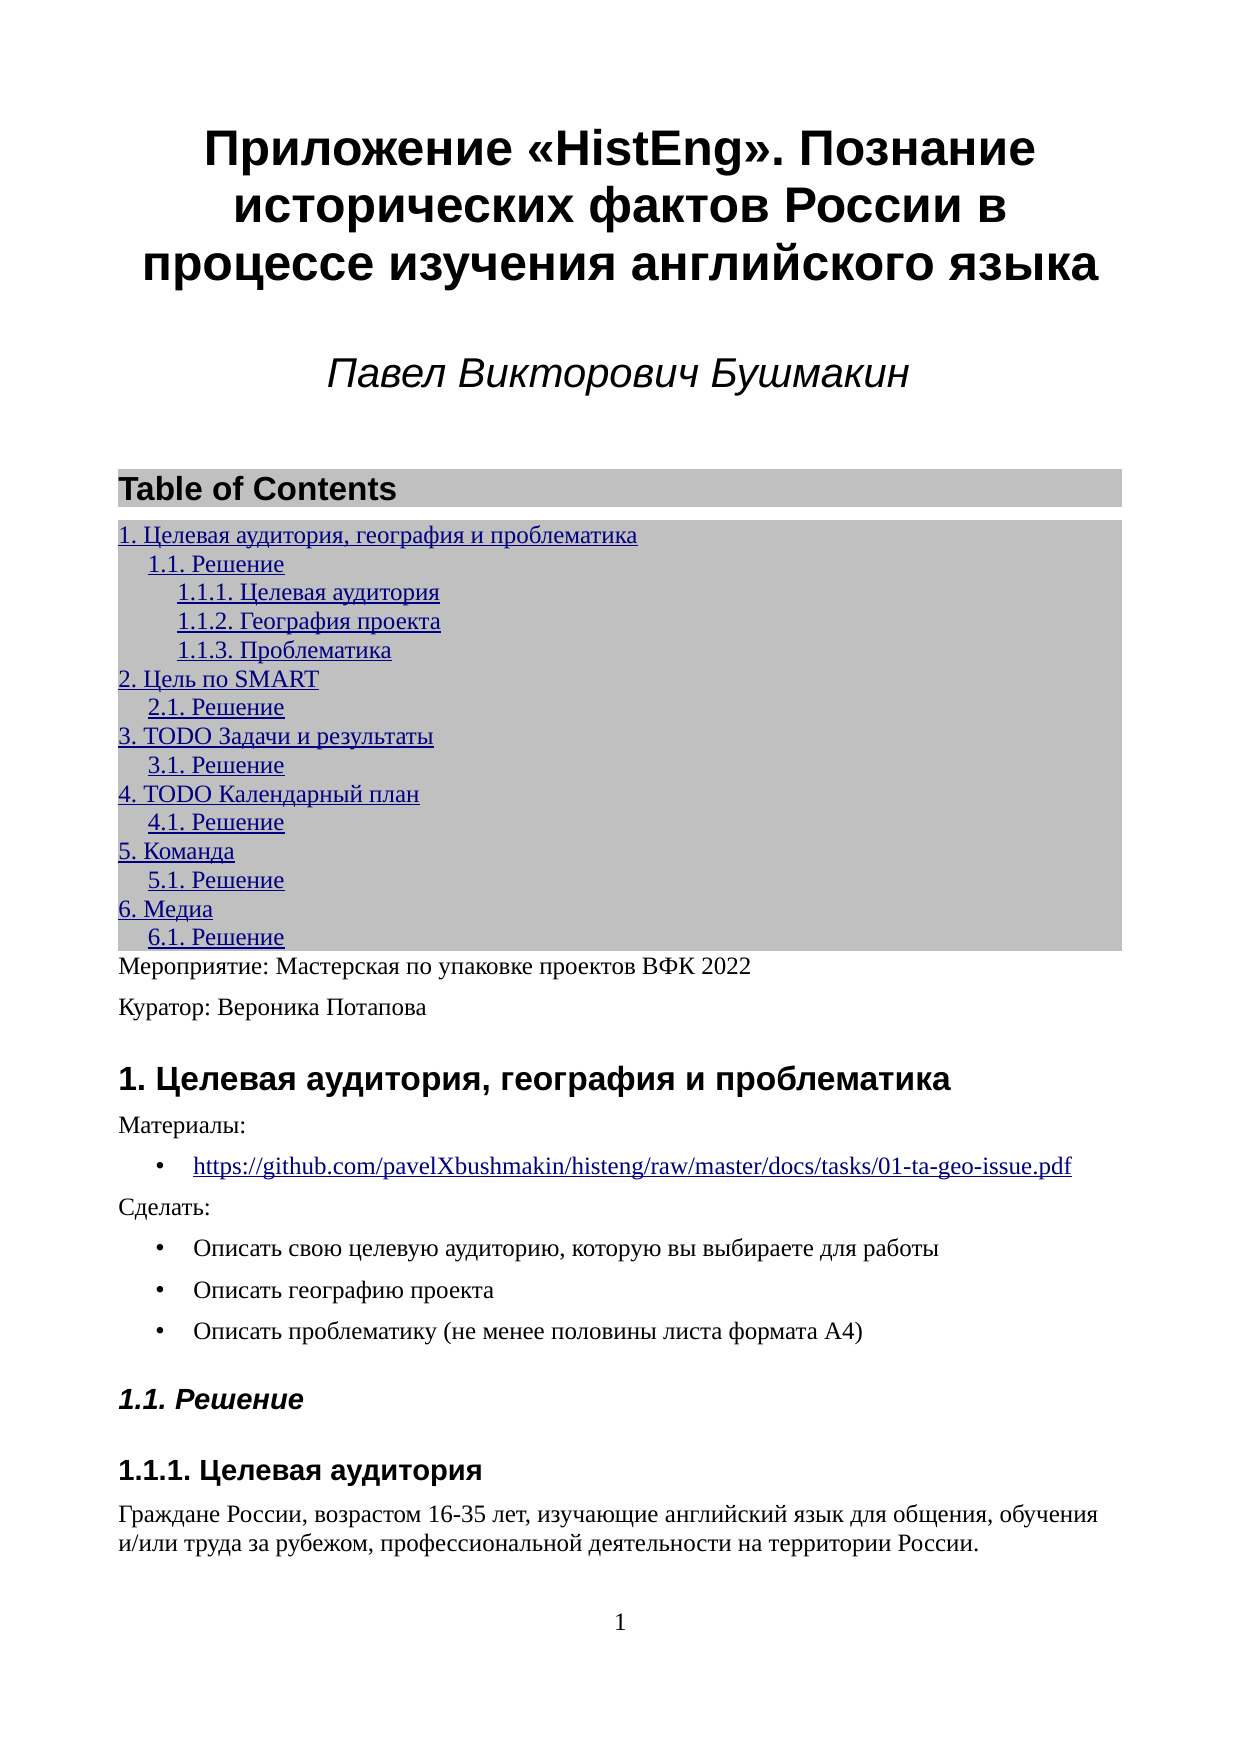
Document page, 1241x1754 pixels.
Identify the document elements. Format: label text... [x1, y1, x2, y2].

list https://github.com/pavelXbushmakin/histeng/raw/master/docs/tasks/01-ta-geo-issue.pdf [156, 1151, 1122, 1180]
list Описать проблематику (не менее половины листа формата A4) [156, 1316, 1122, 1345]
text 1. Целевая аудитория, география и проблематика [118, 520, 1122, 549]
text 1.1. Решение [148, 549, 1122, 577]
text 2. Цель по SMART [118, 664, 1122, 692]
subtitle Table of Contents [118, 469, 1122, 507]
text Мероприятие: Мастерская по упаковке проектов ВФК 2022 [118, 951, 1122, 980]
text 3.1. Решение [148, 750, 1122, 779]
text 4.1. Решение [148, 807, 1122, 836]
text 1.1.1. Целевая аудитория [177, 577, 1122, 606]
list Описать географию проекта [156, 1275, 1122, 1303]
text 5.1. Решение [148, 865, 1122, 894]
text Граждане России, возрастом 16-35 лет, изучающие английский язык для общения, обучения и/или труда за рубежом, профессиональной деятельности на территории России. [118, 1499, 1122, 1557]
text 5. Команда [118, 836, 1122, 865]
list Описать свою целевую аудиторию, которую вы выбираете для работы [156, 1233, 1122, 1262]
text 3. TODO Задачи и результаты [118, 721, 1122, 750]
text 4. TODO Календарный план [118, 779, 1122, 807]
text Куратор: Вероника Потапова [118, 992, 1122, 1021]
text Материалы: [118, 1110, 1122, 1138]
subtitle Целевая аудитория [118, 1453, 1122, 1487]
text 2.1. Решение [148, 692, 1122, 721]
text 6.1. Решение [148, 922, 1122, 951]
subtitle Павел Викторович Бушмакин [118, 348, 1122, 396]
text 1.1.2. География проекта [177, 606, 1122, 635]
subtitle Целевая аудитория, география и проблематика [118, 1059, 1122, 1097]
text 1.1.3. Проблематика [177, 635, 1122, 664]
text Сделать: [118, 1192, 1122, 1221]
title Приложение «HistEng». Познание исторических фактов России в процессе изучения английского языка [118, 118, 1122, 291]
subtitle Решение [118, 1382, 1122, 1416]
text 6. Медиа [118, 894, 1122, 922]
